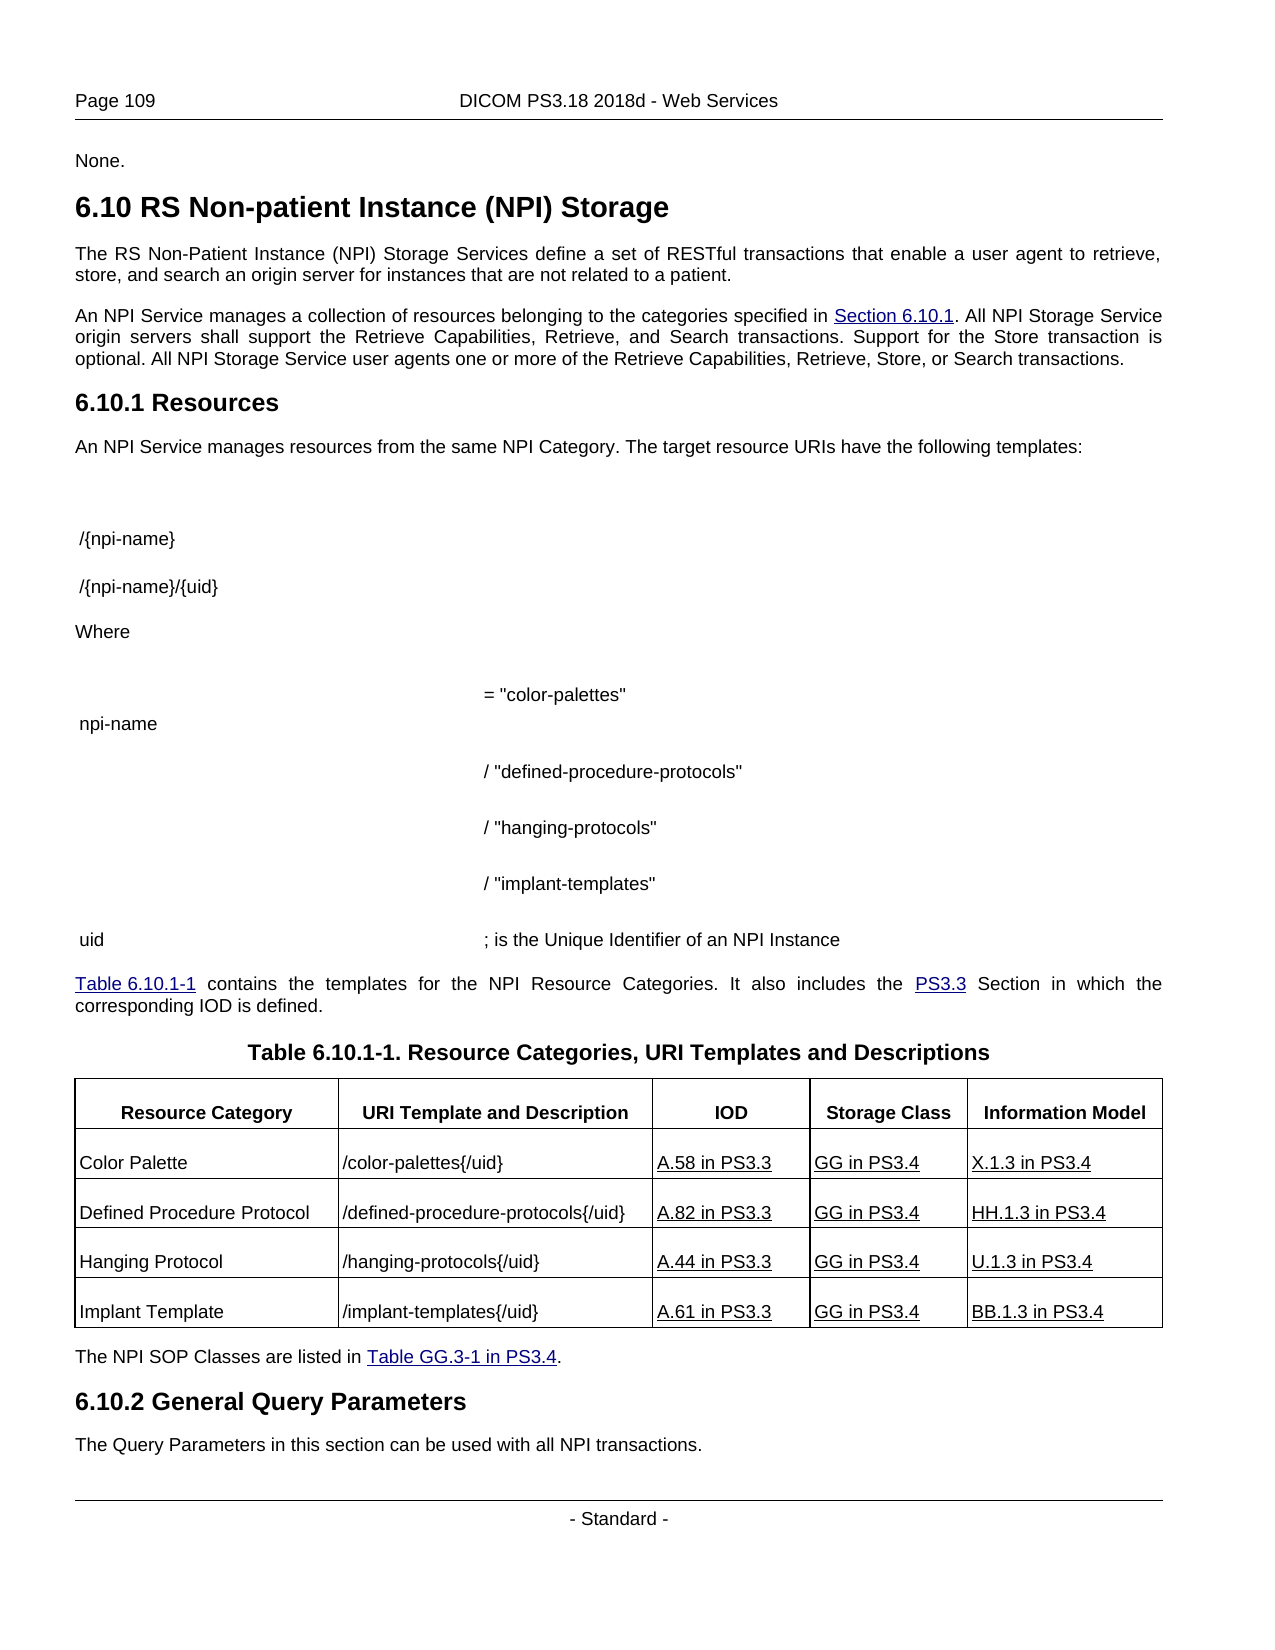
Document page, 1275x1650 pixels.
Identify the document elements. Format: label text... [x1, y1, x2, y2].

table_cell U.1.3 in PS3.4 [968, 1228, 1162, 1277]
text An NPI Service manages resources from the same NPI Category. The target resource URIs have the following templates: [75, 435, 1162, 457]
table_cell GG in PS3.4 [811, 1228, 967, 1277]
table_cell A.82 in PS3.3 [653, 1179, 809, 1227]
text 6.10.1 Resources [75, 388, 1162, 417]
table_cell /{npi-name}/{uid} [75, 553, 1162, 602]
text An NPI Service manages a collection of resources belonging to the categories specified in Section 6.10.1. All NPI Storage Service origin servers shall support the Retrieve Capabilities, Retrieve, and Search transactions. Support for the Store transaction is optional. All NPI Storage Service user agents one or more of the Retrieve Capabilities, Retrieve, Store, or Search transactions. [75, 304, 1162, 369]
table_cell [75, 738, 479, 794]
table_cell /color-palettes{/uid} [339, 1129, 652, 1177]
table_cell GG in PS3.4 [811, 1129, 967, 1177]
table_header URI Template and Description [339, 1079, 652, 1128]
table_cell uid [75, 906, 479, 954]
table_cell A.61 in PS3.3 [653, 1278, 809, 1327]
text 6.10.2 General Query Parameters [75, 1387, 1162, 1415]
text The NPI SOP Classes are listed in Table GG.3-1 in PS3.4. [75, 1346, 1162, 1368]
text Table 6.10.1-1. Resource Categories, URI Templates and Descriptions [75, 1039, 1162, 1064]
table_cell BB.1.3 in PS3.4 [968, 1278, 1162, 1327]
table_cell A.58 in PS3.3 [653, 1129, 809, 1177]
table_cell /hanging-protocols{/uid} [339, 1228, 652, 1277]
table_cell GG in PS3.4 [811, 1278, 967, 1327]
table_header npi-name [75, 661, 479, 738]
table_cell /implant-templates{/uid} [339, 1278, 652, 1327]
table_cell Hanging Protocol [76, 1228, 338, 1277]
table_cell / "hanging-protocols" [480, 794, 1162, 850]
table_cell X.1.3 in PS3.4 [968, 1129, 1162, 1177]
table_cell [75, 850, 479, 906]
table_cell / "implant-templates" [480, 850, 1162, 906]
table_header = "color-palettes" [480, 661, 1162, 738]
table_header Storage Class [811, 1079, 967, 1128]
text Table 6.10.1-1 contains the templates for the NPI Resource Categories. It also includes the PS3.3 Section in which the corresponding IOD is defined. [75, 973, 1162, 1016]
table_cell Defined Procedure Protocol [76, 1179, 338, 1227]
table_header Resource Category [76, 1079, 338, 1128]
table_cell Implant Template [76, 1278, 338, 1327]
table_cell Color Palette [76, 1129, 338, 1177]
table_cell ; is the Unique Identifier of an NPI Instance [480, 906, 1162, 954]
table_header Information Model [968, 1079, 1162, 1128]
text The RS Non-Patient Instance (NPI) Storage Services define a set of RESTful transactions that enable a user agent to retrieve, store, and search an origin server for instances that are not related to a patient. [75, 243, 1162, 286]
table_cell [75, 794, 479, 850]
text Where [75, 621, 1162, 642]
table_cell / "defined-procedure-protocols" [480, 738, 1162, 794]
table_cell HH.1.3 in PS3.4 [968, 1179, 1162, 1227]
table_header IOD [653, 1079, 809, 1128]
table_cell /defined-procedure-protocols{/uid} [339, 1179, 652, 1227]
text The Query Parameters in this section can be used with all NPI transactions. [75, 1434, 1162, 1456]
table_cell A.44 in PS3.3 [653, 1228, 809, 1277]
table_header /{npi-name} [75, 476, 1162, 553]
table_cell GG in PS3.4 [811, 1179, 967, 1227]
text 6.10 RS Non-patient Instance (NPI) Storage [75, 190, 1162, 224]
text None. [75, 150, 1162, 172]
